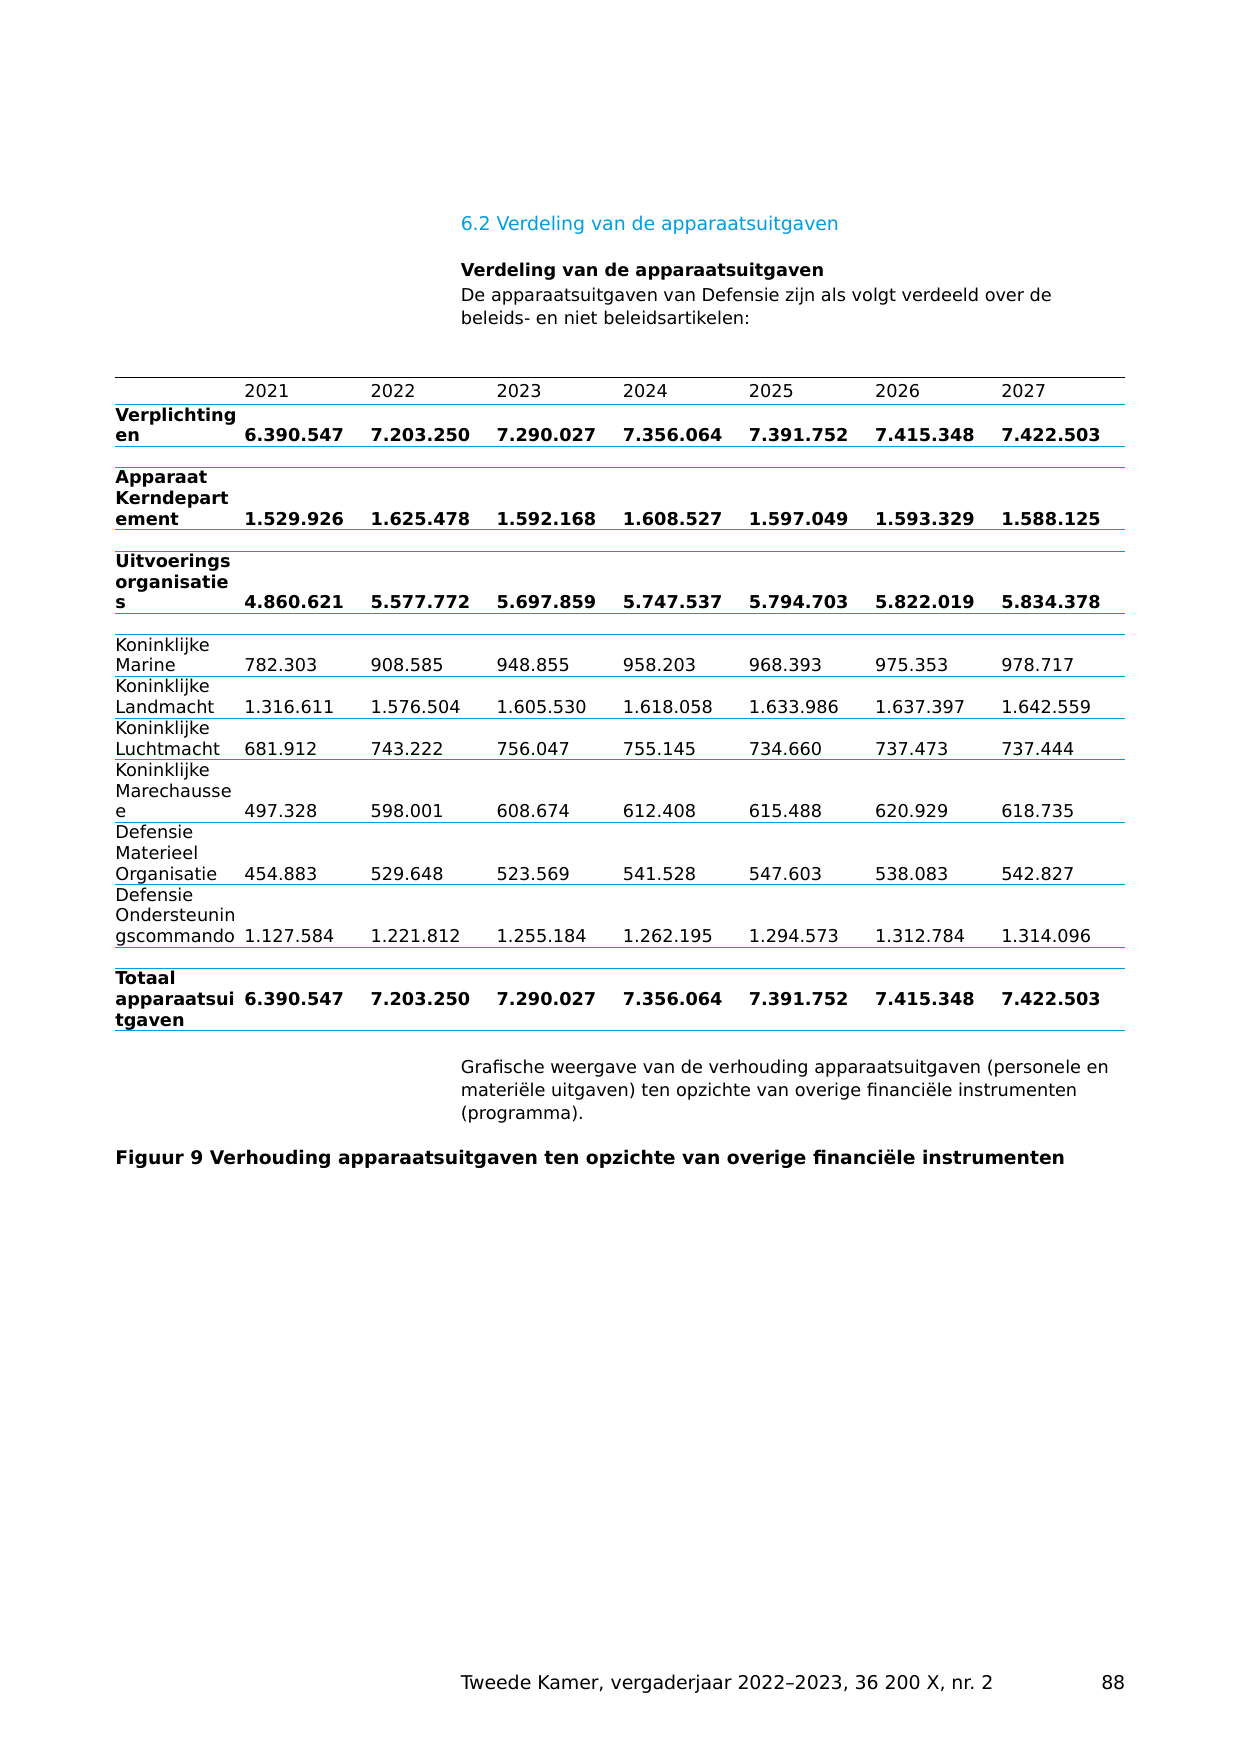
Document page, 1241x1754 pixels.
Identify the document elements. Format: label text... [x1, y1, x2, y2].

table_cell 4.860.621 [241, 552, 367, 613]
table_cell 1.576.504 [368, 677, 493, 718]
table_cell 1.312.784 [872, 885, 998, 947]
table_cell 7.356.064 [620, 405, 746, 446]
table_cell [368, 948, 493, 968]
table_cell 1.127.584 [241, 885, 367, 947]
table_cell 5.794.703 [746, 552, 872, 613]
table_cell [872, 948, 998, 968]
table_cell 948.855 [494, 635, 620, 676]
table_cell [241, 530, 367, 551]
table_cell [494, 614, 620, 634]
table_cell Koninklijke Marine [115, 635, 241, 676]
table_cell 2024 [620, 378, 746, 404]
table_cell 547.603 [746, 823, 872, 884]
table_cell 7.415.348 [872, 969, 998, 1030]
table_cell 681.912 [241, 719, 367, 759]
table_cell Koninklijke Landmacht [115, 677, 241, 718]
title 6.2 Verdeling van de apparaatsuitgaven [461, 213, 1125, 235]
table_cell [746, 948, 872, 968]
table_cell 7.391.752 [746, 405, 872, 446]
table_cell [115, 447, 241, 467]
table_cell 7.391.752 [746, 969, 872, 1030]
table_cell 538.083 [872, 823, 998, 884]
table_cell [115, 614, 241, 634]
table_cell 6.390.547 [241, 969, 367, 1030]
table_cell 1.221.812 [368, 885, 493, 947]
table_cell 7.290.027 [494, 405, 620, 446]
table_cell [620, 948, 746, 968]
table_cell [115, 948, 241, 968]
table_cell [746, 447, 872, 467]
table_cell 541.528 [620, 823, 746, 884]
table_cell 755.145 [620, 719, 746, 759]
text De apparaatsuitgaven van Defensie zijn als volgt verdeeld over de beleids- en niet beleidsartikelen: [461, 283, 1125, 329]
table_cell 529.648 [368, 823, 493, 884]
table_cell [494, 530, 620, 551]
table_cell 5.834.378 [998, 552, 1125, 613]
text Verdeling van de apparaatsuitgaven [461, 258, 1125, 281]
table_cell 7.203.250 [368, 405, 493, 446]
table_cell [998, 948, 1125, 968]
table_cell 615.488 [746, 760, 872, 822]
table_cell Verplichtingen [115, 405, 241, 446]
table_cell [872, 614, 998, 634]
table_cell 1.314.096 [998, 885, 1125, 947]
table_cell 7.203.250 [368, 969, 493, 1030]
table_cell Defensie Materieel Organisatie [115, 823, 241, 884]
table_cell [746, 614, 872, 634]
table_cell 2022 [368, 378, 493, 404]
table_cell 2023 [494, 378, 620, 404]
table_cell 978.717 [998, 635, 1125, 676]
table_cell [115, 530, 241, 551]
table_cell 542.827 [998, 823, 1125, 884]
table_cell Totaal apparaatsuitgaven [115, 969, 241, 1030]
table_cell 7.422.503 [998, 969, 1125, 1030]
table_cell [620, 614, 746, 634]
table_cell [241, 447, 367, 467]
table_cell 7.422.503 [998, 405, 1125, 446]
table_cell [368, 447, 493, 467]
table_cell 756.047 [494, 719, 620, 759]
table_cell 1.588.125 [998, 468, 1125, 529]
table_cell [241, 614, 367, 634]
table_cell 968.393 [746, 635, 872, 676]
table_cell [368, 614, 493, 634]
table_cell 1.633.986 [746, 677, 872, 718]
text Grafische weergave van de verhouding apparaatsuitgaven (personele en materiële uitgaven) ten opzichte van overige financiële instrumenten (programma). [461, 1056, 1125, 1124]
table_cell 1.618.058 [620, 677, 746, 718]
table_cell 737.444 [998, 719, 1125, 759]
table_cell [620, 530, 746, 551]
table_cell 5.697.859 [494, 552, 620, 613]
table_cell 1.625.478 [368, 468, 493, 529]
table_cell Defensie Ondersteuningscommando [115, 885, 241, 947]
table_cell Apparaat Kerndepartement [115, 468, 241, 529]
table_header Tabel 36 Totaaloverzicht apparaatsuitgaven/kosten Ministerie van Defensie (bedragen x € 1.000) [115, 352, 1125, 377]
table_cell 1.255.184 [494, 885, 620, 947]
table_cell [494, 447, 620, 467]
table_cell [115, 378, 241, 404]
table_cell [620, 447, 746, 467]
table_cell 7.415.348 [872, 405, 998, 446]
table_cell [368, 530, 493, 551]
table_cell 497.328 [241, 760, 367, 822]
table_cell 523.569 [494, 823, 620, 884]
table_cell 908.585 [368, 635, 493, 676]
table_cell 598.001 [368, 760, 493, 822]
table_cell 2021 [241, 378, 367, 404]
table_cell 734.660 [746, 719, 872, 759]
table_cell 743.222 [368, 719, 493, 759]
table_cell 737.473 [872, 719, 998, 759]
table_cell 7.356.064 [620, 969, 746, 1030]
table_cell [998, 447, 1125, 467]
table_cell [872, 447, 998, 467]
table_cell 1.642.559 [998, 677, 1125, 718]
table_cell 608.674 [494, 760, 620, 822]
table_cell 2026 [872, 378, 998, 404]
table_cell 5.822.019 [872, 552, 998, 613]
table_cell 454.883 [241, 823, 367, 884]
table_cell [872, 530, 998, 551]
table_cell 2027 [998, 378, 1125, 404]
table_cell 620.929 [872, 760, 998, 822]
table_cell 1.593.329 [872, 468, 998, 529]
table_cell 5.747.537 [620, 552, 746, 613]
table_cell 1.294.573 [746, 885, 872, 947]
table_cell 5.577.772 [368, 552, 493, 613]
table_cell 612.408 [620, 760, 746, 822]
table_cell [241, 948, 367, 968]
table_cell 782.303 [241, 635, 367, 676]
table_cell 975.353 [872, 635, 998, 676]
table_cell [494, 948, 620, 968]
table_cell 1.597.049 [746, 468, 872, 529]
table_cell Uitvoeringsorganisaties [115, 552, 241, 613]
table_cell [746, 530, 872, 551]
table_cell 2025 [746, 378, 872, 404]
table_cell 7.290.027 [494, 969, 620, 1030]
table_cell 1.608.527 [620, 468, 746, 529]
table_cell 1.316.611 [241, 677, 367, 718]
table_cell Koninklijke Luchtmacht [115, 719, 241, 759]
table_cell [998, 614, 1125, 634]
table_cell 618.735 [998, 760, 1125, 822]
table_cell 1.637.397 [872, 677, 998, 718]
title Figuur 9 Verhouding apparaatsuitgaven ten opzichte van overige financiële instrumenten [115, 1147, 1125, 1169]
table_cell 1.262.195 [620, 885, 746, 947]
table_cell 1.592.168 [494, 468, 620, 529]
table_cell 1.605.530 [494, 677, 620, 718]
table_cell [998, 530, 1125, 551]
table_cell 6.390.547 [241, 405, 367, 446]
table_cell 1.529.926 [241, 468, 367, 529]
table_cell Koninklijke Marechaussee [115, 760, 241, 822]
table_cell 958.203 [620, 635, 746, 676]
